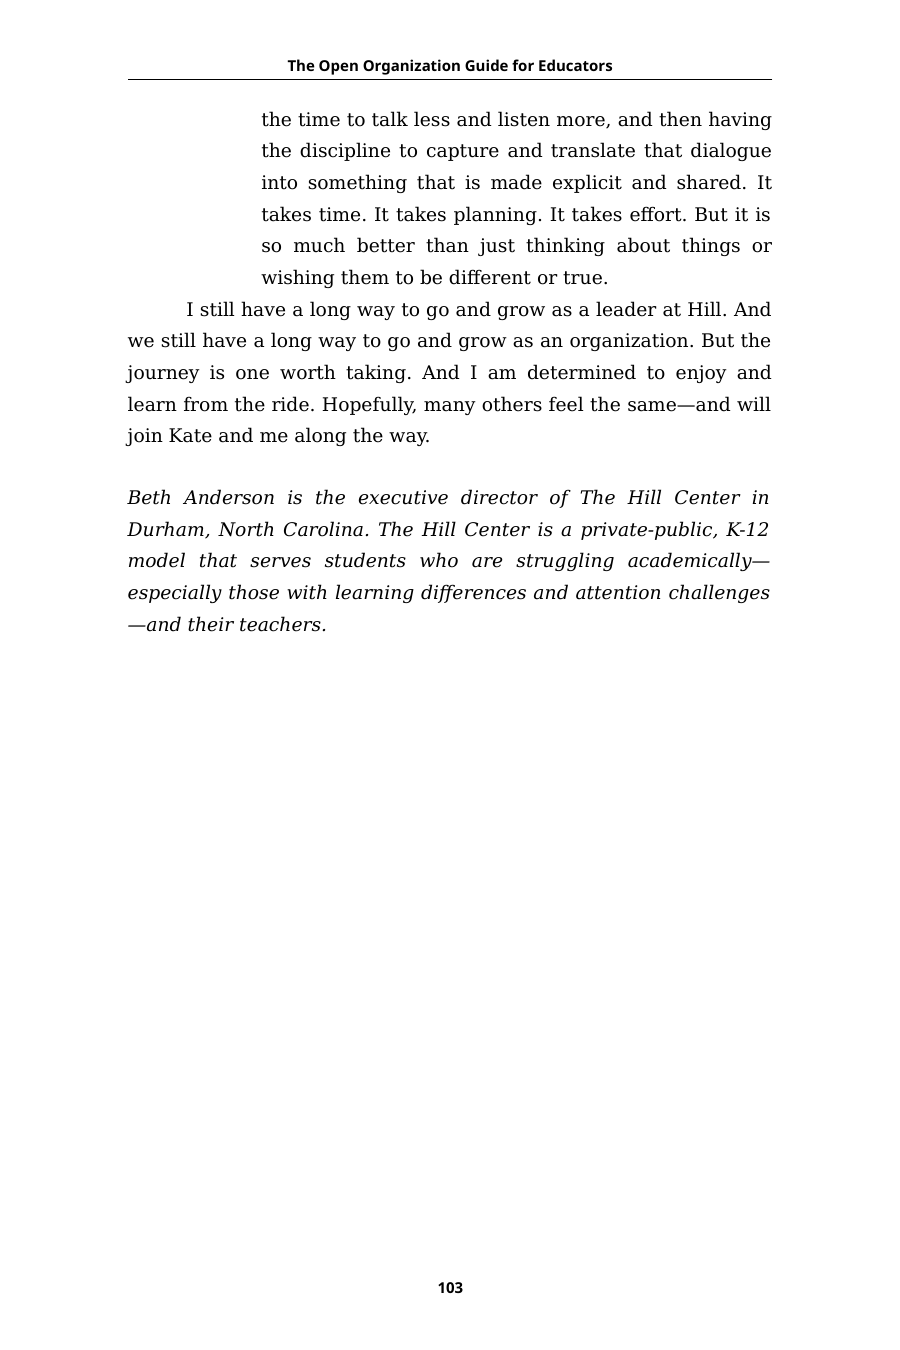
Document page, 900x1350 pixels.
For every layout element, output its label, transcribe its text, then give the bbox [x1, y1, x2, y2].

text I still have a long way to go and grow as a leader at Hill. And we still have a long way to go and grow as an organization. But the journey is one worth taking. And I am determined to enjoy and learn from the ride. Hopefully, many others feel the same—and will join Kate and me along the way. [127, 299, 772, 447]
text Beth Anderson is the executive director of The Hill Center in Durham, North Carolina. The Hill Center is a private-public, K-12 model that serves students who are struggling academically—especially those with learning differences and attention challenges—and their teachers. [127, 487, 772, 636]
list the time to talk less and listen more, and then having the discipline to capture and translate that dialogue into something that is made explicit and shared. It takes time. It takes planning. It takes effort. But it is so much better than just thinking about things or wishing them to be different or true. [223, 109, 772, 289]
